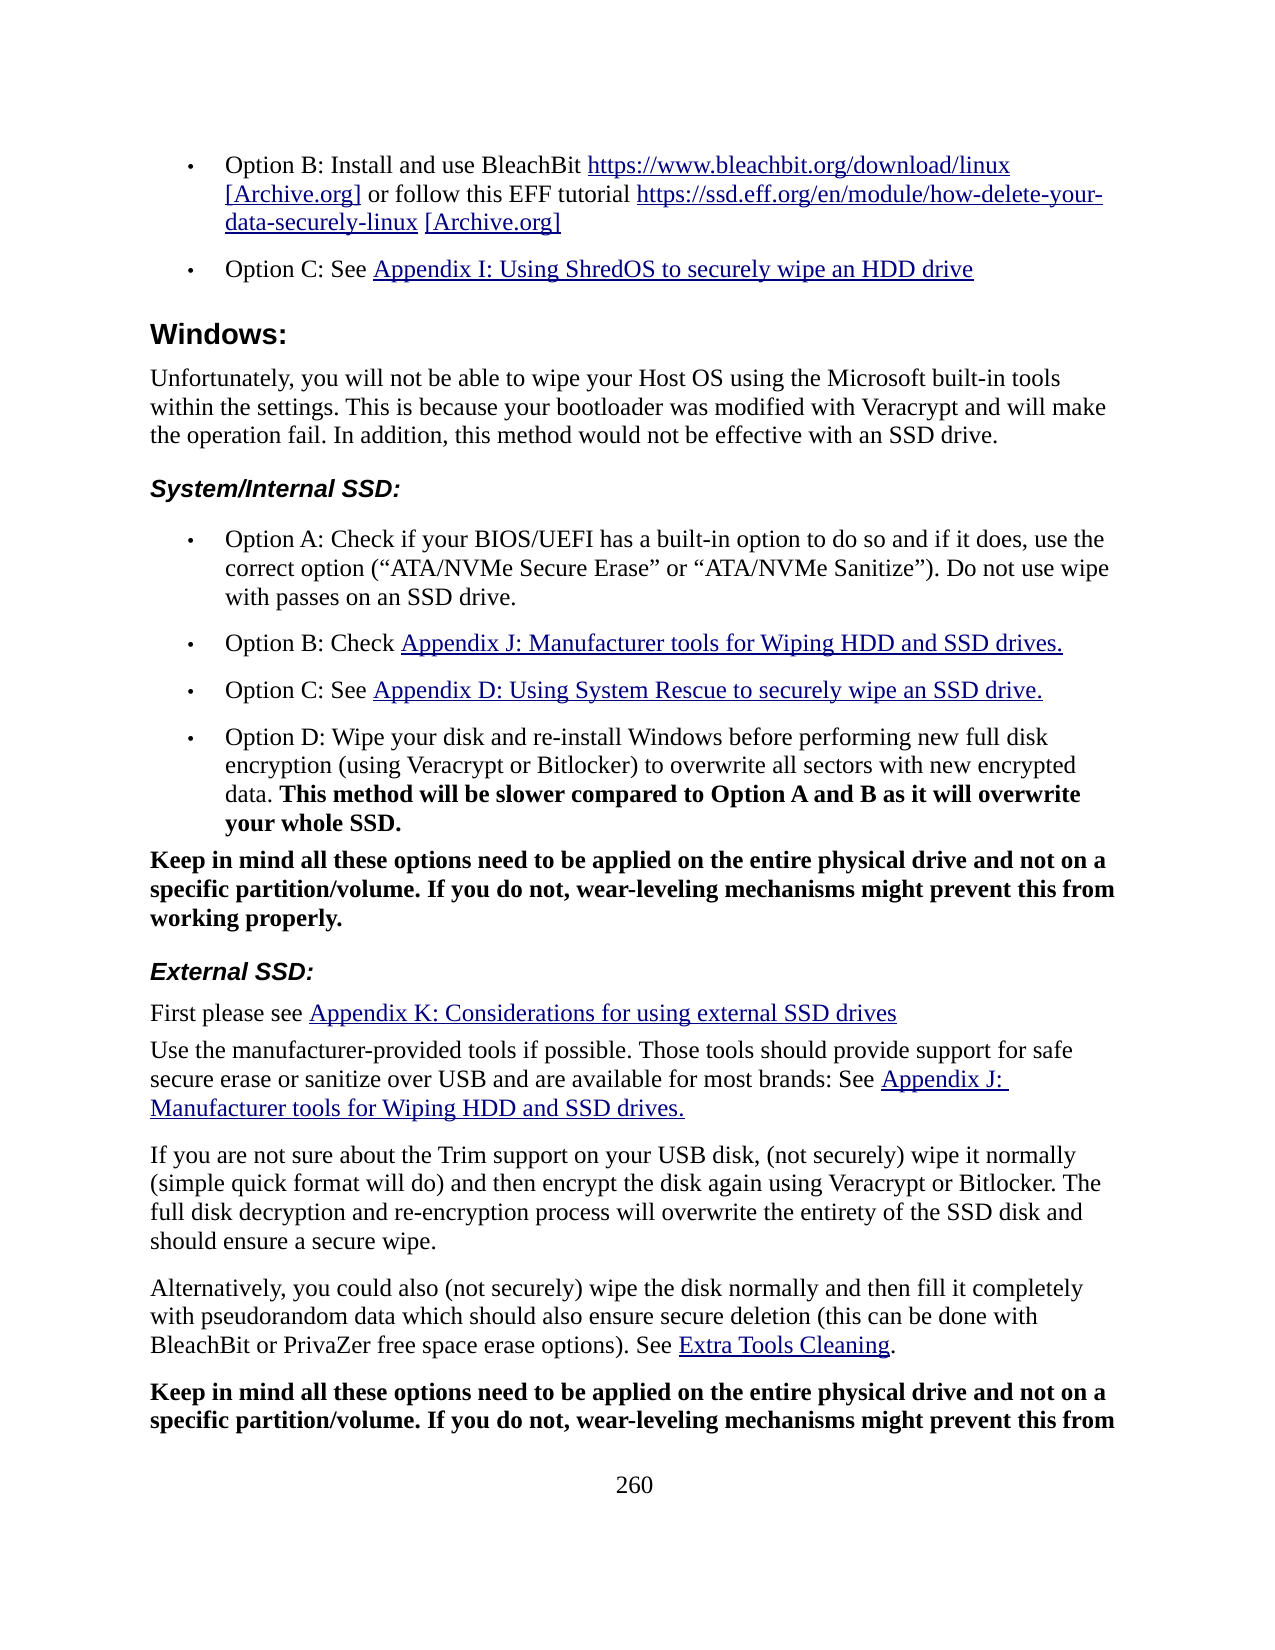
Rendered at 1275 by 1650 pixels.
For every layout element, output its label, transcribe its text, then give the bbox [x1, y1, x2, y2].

list Option B: Check Appendix J: Manufacturer tools for Wiping HDD and SSD drives. [187, 628, 1125, 657]
list Option D: Wipe your disk and re-install Windows before performing new full disk encryption (using Veracrypt or Bitlocker) to overwrite all sectors with new encrypted data. This method will be slower compared to Option A and B as it will overwrite your whole SSD. [187, 722, 1125, 837]
text Keep in mind all these options need to be applied on the entire physical drive and not on a specific partition/volume. If you do not, wear-leveling mechanisms might prevent this from working properly. [150, 846, 1125, 932]
text Use the manufacturer-provided tools if possible. Those tools should provide support for safe secure erase or sanitize over USB and are available for most brands: See Appendix J: Manufacturer tools for Wiping HDD and SSD drives. [150, 1036, 1125, 1122]
text First please see Appendix K: Considerations for using external SSD drives [150, 998, 1125, 1027]
list Option C: See Appendix I: Using ShredOS to securely wipe an HDD drive [187, 254, 1125, 283]
list Option C: See Appendix D: Using System Rescue to securely wipe an SSD drive. [187, 675, 1125, 704]
text Unfortunately, you will not be able to wipe your Host OS using the Microsoft built-in tools within the settings. This is because your bootloader was modified with Veracrypt and will make the operation fail. In addition, this method would not be effective with an SSD drive. [150, 363, 1125, 449]
subtitle External SSD: [150, 957, 1125, 985]
list Option B: Install and use BleachBit https://www.bleachbit.org/download/linux [Archive.org] or follow this EFF tutorial https://ssd.eff.org/en/module/how-delete-your-data-securely-linux [Archive.org] [187, 150, 1125, 236]
text If you are not sure about the Trim support on your USB disk, (not securely) wipe it normally (simple quick format will do) and then encrypt the disk again using Veracrypt or Bitlocker. The full disk decryption and re-encryption process will overwrite the entirety of the SSD disk and should ensure a secure wipe. [150, 1140, 1125, 1255]
list Option A: Check if your BIOS/UEFI has a built-in option to do so and if it does, use the correct option (“ATA/NVMe Secure Erase” or “ATA/NVMe Sanitize”). Do not use wipe with passes on an SSD drive. [187, 524, 1125, 610]
subtitle Windows: [150, 317, 1125, 350]
subtitle System/Internal SSD: [150, 474, 1125, 503]
text Alternatively, you could also (not securely) wipe the disk normally and then fill it completely with pseudorandom data which should also ensure secure deletion (this can be done with BleachBit or PrivaZer free space erase options). See Extra Tools Cleaning. [150, 1273, 1125, 1359]
text Keep in mind all these options need to be applied on the entire physical drive and not on a specific partition/volume. If you do not, wear-leveling mechanisms might prevent this from [150, 1377, 1125, 1434]
